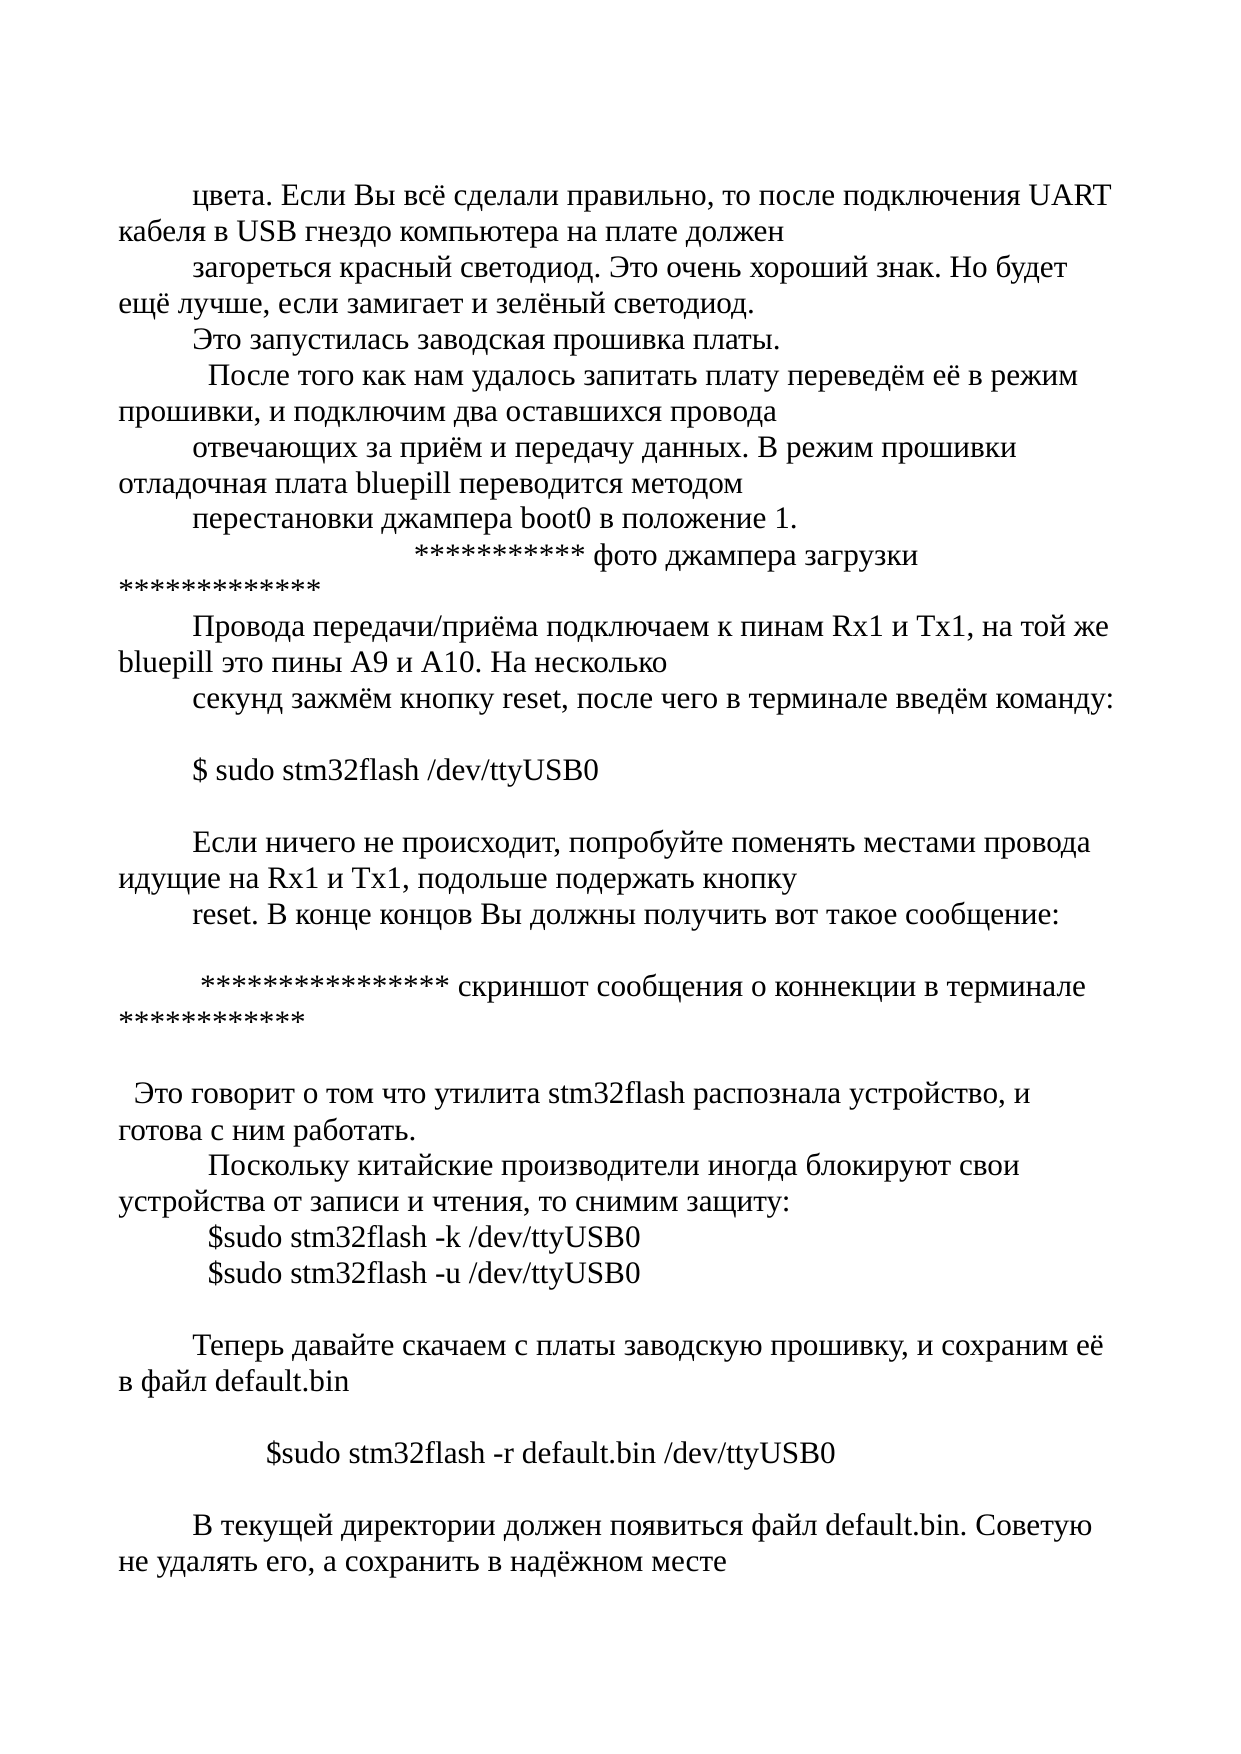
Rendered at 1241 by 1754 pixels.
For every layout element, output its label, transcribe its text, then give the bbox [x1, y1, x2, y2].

text *********** фото джампера загрузки ************* [118, 536, 1122, 608]
text секунд зажмём кнопку reset, после чего в терминале введём команду: [118, 679, 1122, 715]
text цвета. Если Вы всё сделали правильно, то после подключения UART кабеля в USB гнездо компьютера на плате должен [118, 176, 1122, 248]
text отвечающих за приём и передачу данных. В режим прошивки отладочная плата bluepill переводится методом [118, 428, 1122, 500]
text **************** cкриншот сообщения о коннекции в терминале ************ [118, 967, 1122, 1039]
text $sudo stm32flash -u /dev/ttyUSB0 [118, 1254, 1122, 1290]
text перестановки джампера boot0 в положение 1. [118, 500, 1122, 536]
text Это запустилась заводская прошивка платы. [118, 320, 1122, 356]
text Если ничего не происходит, попробуйте поменять местами провода идущие на Rx1 и Tx1, подольше подержать кнопку [118, 823, 1122, 895]
text Поскольку китайские производители иногда блокируют свои устройства от записи и чтения, то снимим защиту: [118, 1147, 1122, 1218]
text Теперь давайте скачаем с платы заводскую прошивку, и сохраним её в файл default.bin [118, 1326, 1122, 1398]
text $sudo stm32flash -r default.bin /dev/ttyUSB0 [118, 1434, 1122, 1470]
text $ sudo stm32flash /dev/ttyUSB0 [118, 751, 1122, 787]
text Это говорит о том что утилита stm32flash распознала устройство, и готова с ним работать. [118, 1075, 1122, 1147]
text В текущей директории должен появиться файл default.bin. Советую не удалять его, а сохранить в надёжном месте [118, 1506, 1122, 1578]
text $sudo stm32flash -k /dev/ttyUSB0 [118, 1218, 1122, 1254]
text После того как нам удалось запитать плату переведём её в режим прошивки, и подключим два оставшихся провода [118, 356, 1122, 428]
text Провода передачи/приёма подключаем к пинам Rx1 и Tx1, на той же bluepill это пины A9 и A10. На несколько [118, 608, 1122, 679]
text загореться красный светодиод. Это очень хороший знак. Но будет ещё лучше, если замигает и зелёный светодиод. [118, 248, 1122, 320]
text reset. В конце концов Вы должны получить вот такое сообщение: [118, 895, 1122, 931]
